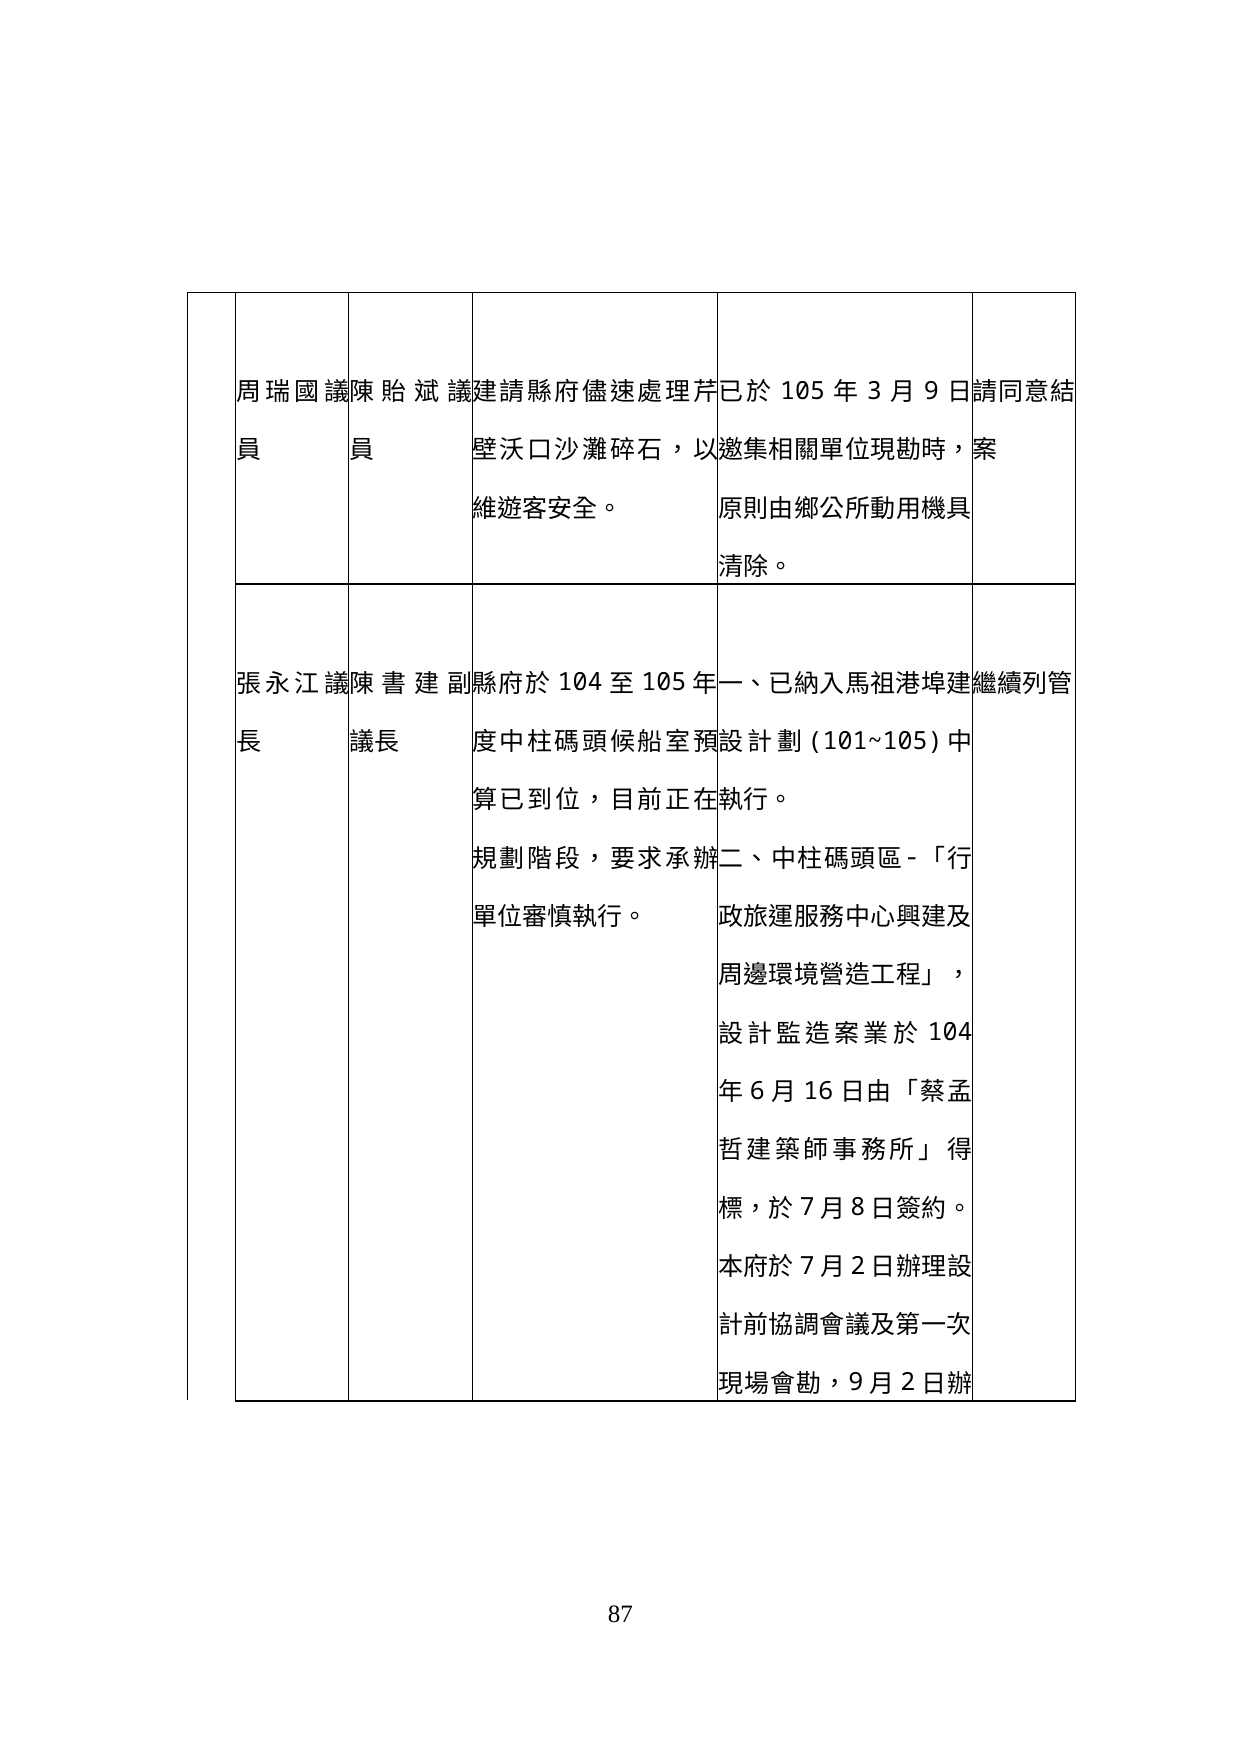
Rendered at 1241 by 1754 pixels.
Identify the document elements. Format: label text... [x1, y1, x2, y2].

table_cell 陳貽斌議員 [349, 293, 472, 583]
table_cell 縣府於104至105年度中柱碼頭候船室預算已到位，目前正在規劃階段，要求承辦單位審慎執行。 [473, 585, 717, 1400]
table_cell 繼續列管 [973, 585, 1075, 1400]
table_cell 周瑞國議員 [236, 293, 348, 583]
table_cell 張永江議長 [236, 585, 348, 1400]
table_cell 已於105年3月9日邀集相關單位現勘時，原則由鄉公所動用機具清除。 [718, 293, 972, 583]
table_cell 一、已納入馬祖港埠建設計劃(101~105)中執行。 二、中柱碼頭區-「行政旅運服務中心興建及周邊環境營造工程」，設計監造案業於104年6月16日由「蔡孟哲建築師事務所」得標，於7月8日簽約。本府於7月2日辦理設計前協調會議及第一次現場會勘，9月2日辦 [718, 585, 972, 1400]
table_cell 請同意結案 [973, 293, 1075, 583]
table_cell 陳書建副議長 [349, 585, 472, 1400]
table_cell 建請縣府儘速處理芹壁沃口沙灘碎石，以維遊客安全。 [473, 293, 717, 583]
